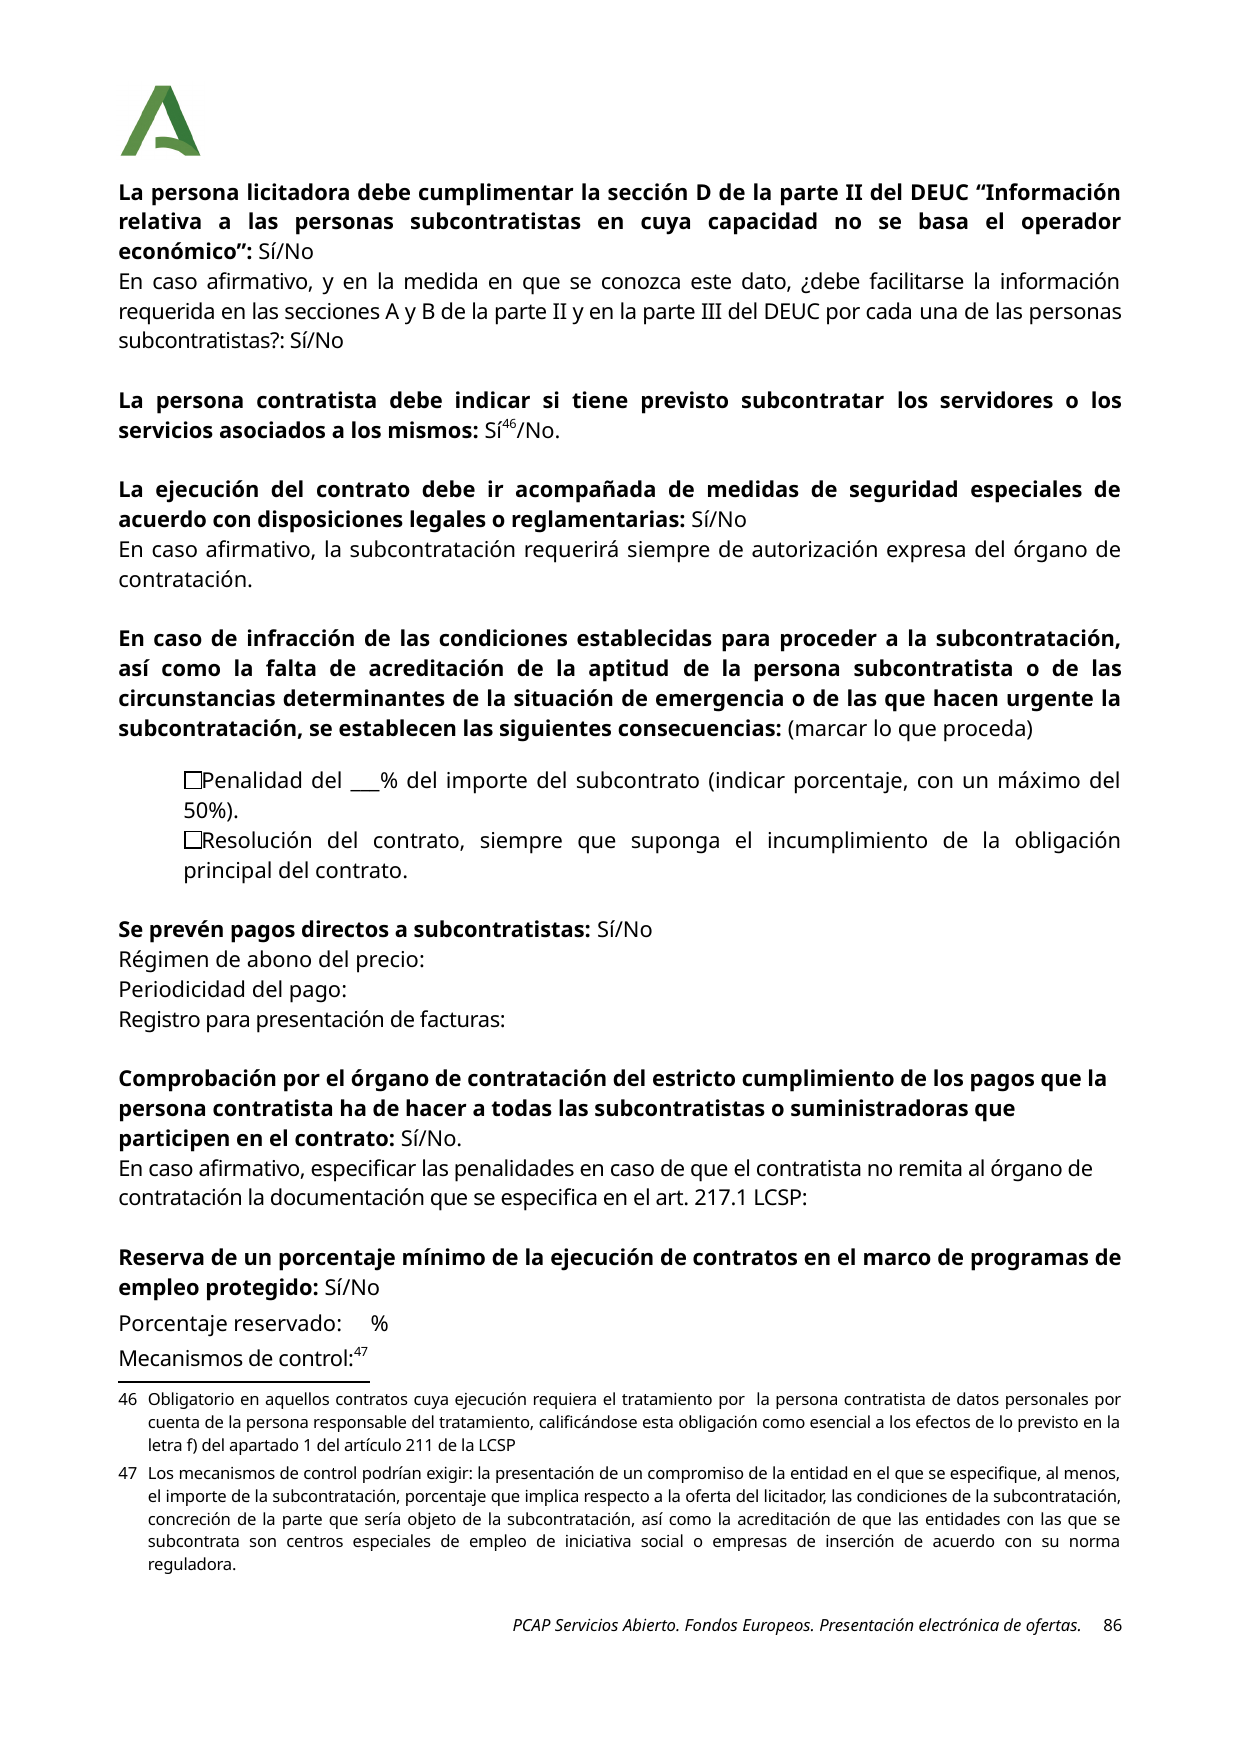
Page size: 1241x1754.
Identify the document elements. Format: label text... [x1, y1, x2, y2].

text La persona contratista debe indicar si tiene previsto subcontratar los servidores o los servicios asociados a los mismos: Sí/No. [118, 385, 1122, 445]
text Resolución del contrato, siempre que suponga el incumplimiento de la obligación principal del contrato. [183, 825, 1122, 884]
text Porcentaje reservado: % [118, 1307, 1122, 1337]
text En caso afirmativo, y en la medida en que se conozca este dato, ¿debe facilitarse la información requerida en las secciones A y B de la parte II y en la parte III del DEUC por cada una de las personas subcontratistas?: Sí/No [118, 266, 1122, 355]
text Obligatorio en aquellos contratos cuya ejecución requiera el tratamiento por la persona contratista de datos personales por cuenta de la persona responsable del tratamiento, calificándose esta obligación como esencial a los efectos de lo previsto en la letra f) del apartado 1 del artículo 211 de la LCSP [118, 1388, 1122, 1456]
text Los mecanismos de control podrían exigir: la presentación de un compromiso de la entidad en el que se especifique, al menos, el importe de la subcontratación, porcentaje que implica respecto a la oferta del licitador, las condiciones de la subcontratación, concreción de la parte que sería objeto de la subcontratación, así como la acreditación de que las entidades con las que se subcontrata son centros especiales de empleo de iniciativa social o empresas de inserción de acuerdo con su norma reguladora. [118, 1462, 1122, 1575]
text Penalidad del ___% del importe del subcontrato (indicar porcentaje, con un máximo del 50%). [183, 765, 1122, 825]
text Se prevén pagos directos a subcontratistas: Sí/No [118, 914, 1122, 944]
text La ejecución del contrato debe ir acompañada de medidas de seguridad especiales de acuerdo con disposiciones legales o reglamentarias: Sí/No [118, 474, 1122, 534]
text Régimen de abono del precio: [118, 944, 1122, 974]
text En caso afirmativo, especificar las penalidades en caso de que el contratista no remita al órgano de contratación la documentación que se especifica en el art. 217.1 LCSP: [118, 1153, 1122, 1212]
picture [116, 81, 205, 160]
text En caso afirmativo, la subcontratación requerirá siempre de autorización expresa del órgano de contratación. [118, 534, 1122, 594]
text Mecanismos de control: [118, 1343, 1122, 1373]
text Reserva de un porcentaje mínimo de la ejecución de contratos en el marco de programas de empleo protegido: Sí/No [118, 1242, 1122, 1302]
text Registro para presentación de facturas: [118, 1004, 1122, 1033]
text Periodicidad del pago: [118, 974, 1122, 1004]
text Comprobación por el órgano de contratación del estricto cumplimiento de los pagos que la persona contratista ha de hacer a todas las subcontratistas o suministradoras que participen en el contrato: Sí/No. [118, 1063, 1122, 1153]
text La persona licitadora debe cumplimentar la sección D de la parte II del DEUC “Información relativa a las personas subcontratistas en cuya capacidad no se basa el operador económico”: Sí/No [118, 177, 1122, 266]
text En caso de infracción de las condiciones establecidas para proceder a la subcontratación, así como la falta de acreditación de la aptitud de la persona subcontratista o de las circunstancias determinantes de la situación de emergencia o de las que hacen urgente la subcontratación, se establecen las siguientes consecuencias: (marcar lo que proceda) [118, 623, 1122, 743]
